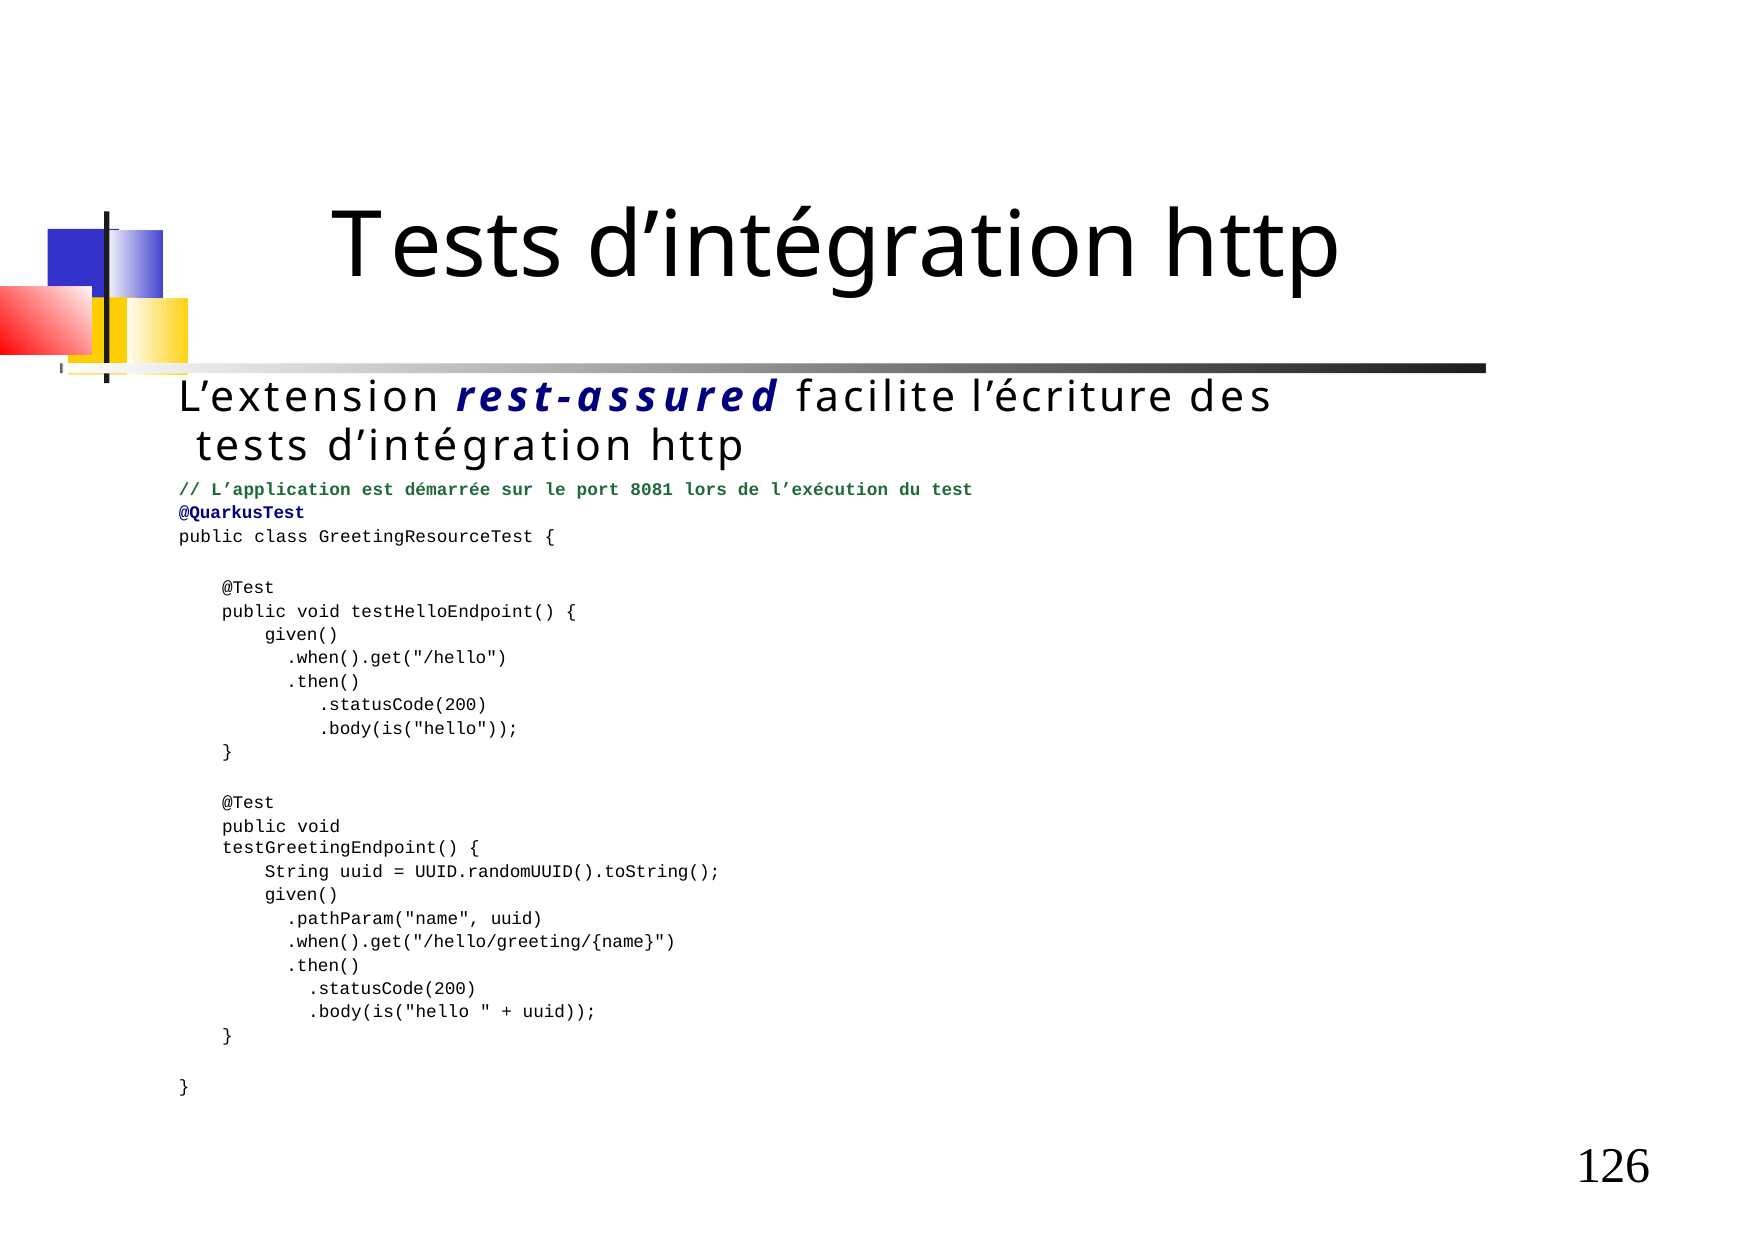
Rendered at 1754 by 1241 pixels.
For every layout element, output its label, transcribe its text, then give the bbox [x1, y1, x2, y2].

picture [0, 285, 92, 355]
text_box L’extension rest-assured facilite l’écriture des tests d’intégration http // L’application est démarrée sur le port 8081 lors de l’exécution du test @QuarkusTest public class GreetingResourceTest { @Test public void testHelloEndpoint() { given() .when().get("/hello") .then() .statusCode(200) .body(is("hello")); } @Test public void testGreetingEndpoint() { String uuid = UUID.randomUUID().toString(); given() .pathParam("name", uuid) .when().get("/hello/greeting/{name}") .then() .statusCode(200) .body(is("hello " + uuid)); } } [176, 365, 1310, 1097]
slide_number 126 [1569, 1135, 1660, 1241]
title Tests d’intégration http [179, 183, 1564, 406]
picture [60, 229, 179, 384]
